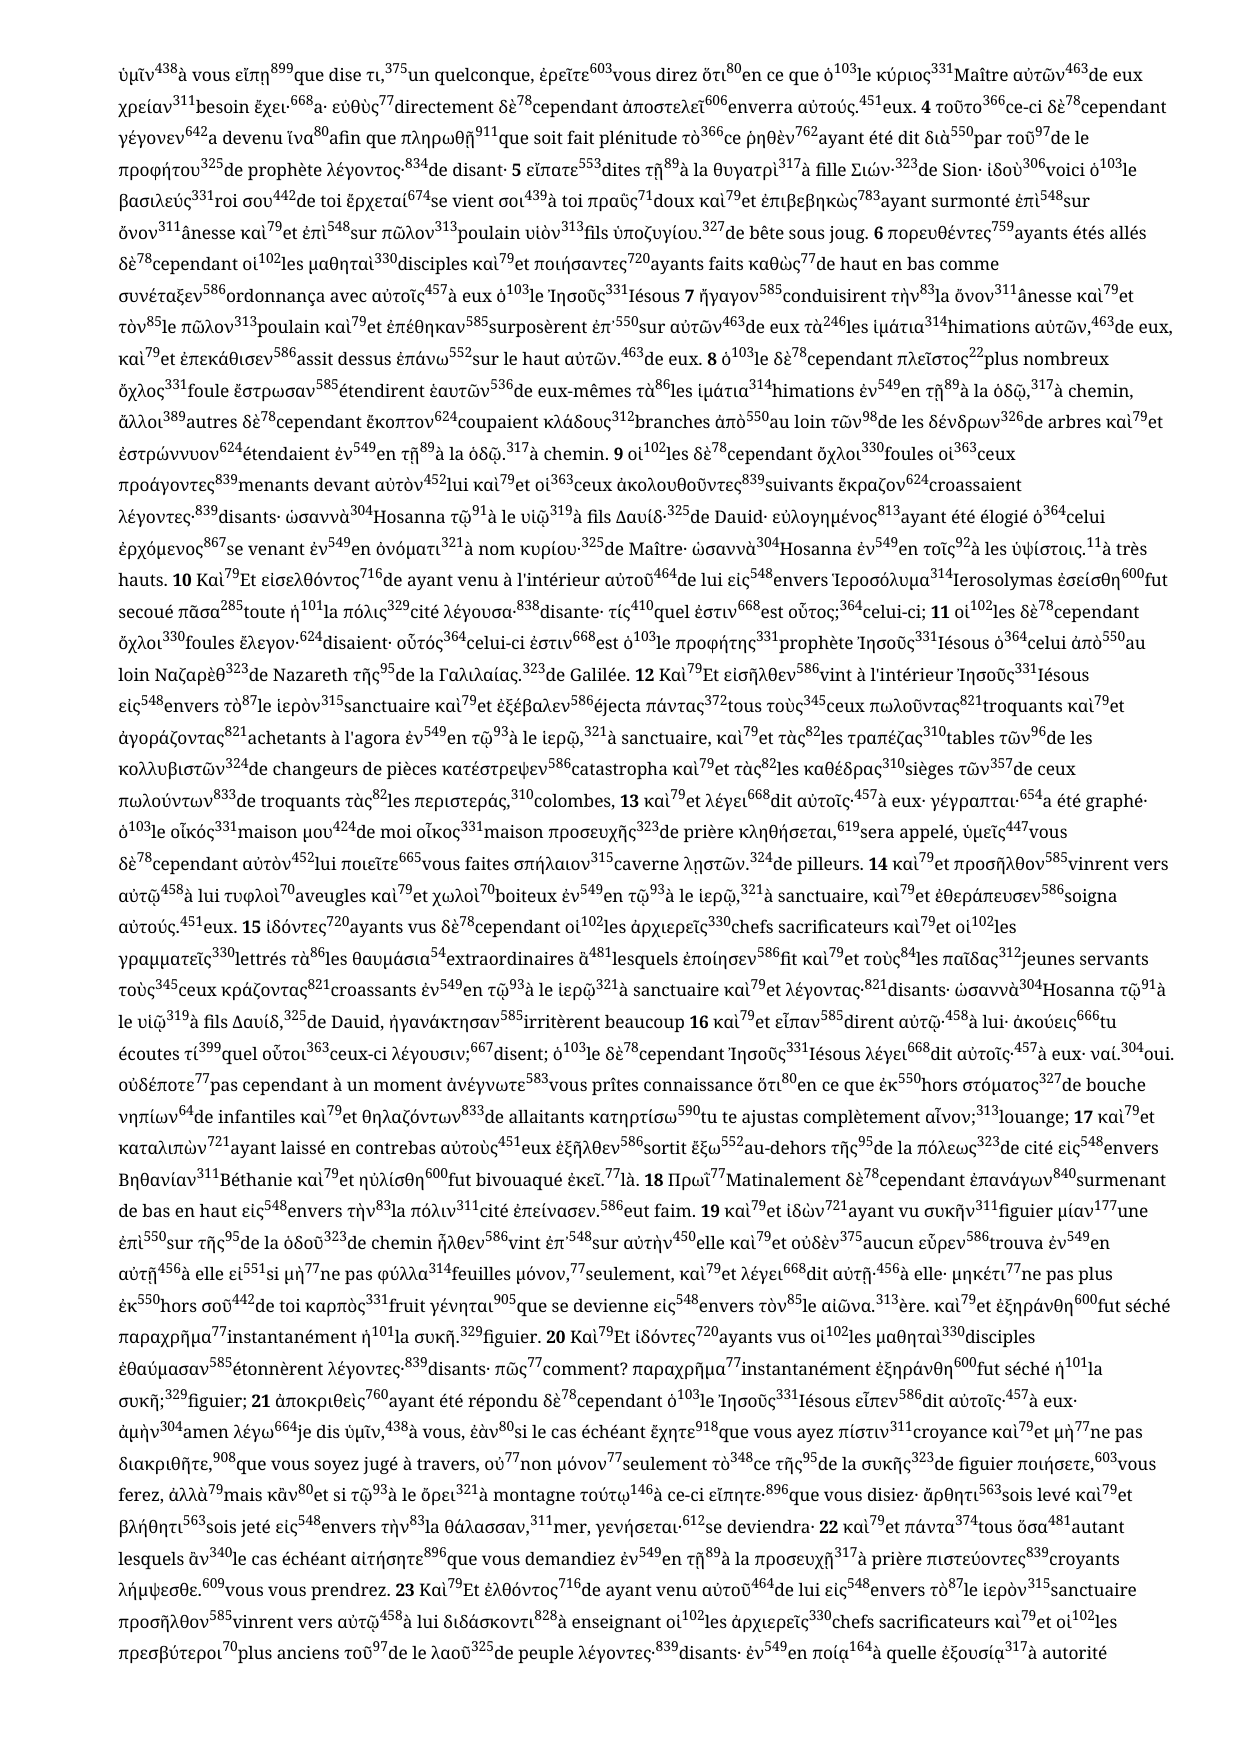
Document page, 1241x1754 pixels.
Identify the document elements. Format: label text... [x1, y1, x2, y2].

text 1 Καὶ79Et ὅτε80lorsque ἤγγισαν585approchèrent εἰς548envers Ἱεροσόλυμα314Ierosolymas καὶ79et ἦλθον585vinrent εἰς548envers Βηθφαγὴ311Bethphagé πρὸς548vers τὸ87le ὄρος315montagne τῶν94de les ἐλαιῶν,322de oliviers, τότε77alors Ἰησοῦς331Iésous ἀπέστειλεν586envoya δύο178deux μαθητὰς312disciples 2 λέγων840disant αὐτοῖς·457à eux· πορεύεσθε573que vous vous allez εἰς548envers τὴν83la κώμην311village τὴν344celle κατέναντι552en contre face ὑμῶν,441de vous, καὶ79et εὐθέως77directement εὑρήσετε603vous trouverez ὄνον311ânesse δεδεμένην794ayante étée attachée de lien καὶ79et πῶλον313poulain μετ᾽550avec αὐτῆς·462de elle· λύσαντες720ayants déliés ἀγάγετέ553conduisez μοι.420à moi. 3 καὶ79et ἐάν80si le cas échéant τις390un quelconque ὑμῖν438à vous εἴπῃ899que dise τι,375un quelconque, ἐρεῖτε603vous direz ὅτι80en ce que ὁ103le κύριος331Maître αὐτῶν463de eux χρείαν311besoin ἔχει·668a· εὐθὺς77directement δὲ78cependant ἀποστελεῖ606enverra αὐτούς.451eux. 4 τοῦτο366ce-ci δὲ78cependant γέγονεν642a devenu ἵνα80afin que πληρωθῇ911que soit fait plénitude τὸ366ce ῥηθὲν762ayant été dit διὰ550par τοῦ97de le προφήτου325de prophète λέγοντος·834de disant· 5 εἴπατε553dites τῇ89à la θυγατρὶ317à fille Σιών·323de Sion· ἰδοὺ306voici ὁ103le βασιλεύς331roi σου442de toi ἔρχεταί674se vient σοι439à toi πραῢς71doux καὶ79et ἐπιβεβηκὼς783ayant surmonté ἐπὶ548sur ὄνον311ânesse καὶ79et ἐπὶ548sur πῶλον313poulain υἱὸν313fils ὑποζυγίου.327de bête sous joug. 6 πορευθέντες759ayants étés allés δὲ78cependant οἱ102les μαθηταὶ330disciples καὶ79et ποιήσαντες720ayants faits καθὼς77de haut en bas comme συνέταξεν586ordonnança avec αὐτοῖς457à eux ὁ103le Ἰησοῦς331Iésous 7 ἤγαγον585conduisirent τὴν83la ὄνον311ânesse καὶ79et τὸν85le πῶλον313poulain καὶ79et ἐπέθηκαν585surposèrent ἐπ᾽550sur αὐτῶν463de eux τὰ246les ἱμάτια314himations αὐτῶν,463de eux, καὶ79et ἐπεκάθισεν586assit dessus ἐπάνω552sur le haut αὐτῶν.463de eux. 8 ὁ103le δὲ78cependant πλεῖστος22plus nombreux ὄχλος331foule ἔστρωσαν585étendirent ἑαυτῶν536de eux-mêmes τὰ86les ἱμάτια314himations ἐν549en τῇ89à la ὁδῷ,317à chemin, ἄλλοι389autres δὲ78cependant ἔκοπτον624coupaient κλάδους312branches ἀπὸ550au loin τῶν98de les δένδρων326de arbres καὶ79et ἐστρώννυον624étendaient ἐν549en τῇ89à la ὁδῷ.317à chemin. 9 οἱ102les δὲ78cependant ὄχλοι330foules οἱ363ceux προάγοντες839menants devant αὐτὸν452lui καὶ79et οἱ363ceux ἀκολουθοῦντες839suivants ἔκραζον624croassaient λέγοντες·839disants· ὡσαννὰ304Hosanna τῷ91à le υἱῷ319à fils Δαυίδ·325de Dauid· εὐλογημένος813ayant été élogié ὁ364celui ἐρχόμενος867se venant ἐν549en ὀνόματι321à nom κυρίου·325de Maître· ὡσαννὰ304Hosanna ἐν549en τοῖς92à les ὑψίστοις.11à très hauts. 10 Καὶ79Et εἰσελθόντος716de ayant venu à l'intérieur αὐτοῦ464de lui εἰς548envers Ἱεροσόλυμα314Ierosolymas ἐσείσθη600fut secoué πᾶσα285toute ἡ101la πόλις329cité λέγουσα·838disante· τίς410quel ἐστιν668est οὗτος;364celui-ci; 11 οἱ102les δὲ78cependant ὄχλοι330foules ἔλεγον·624disaient· οὗτός364celui-ci ἐστιν668est ὁ103le προφήτης331prophète Ἰησοῦς331Iésous ὁ364celui ἀπὸ550au loin Ναζαρὲθ323de Nazareth τῆς95de la Γαλιλαίας.323de Galilée. 12 Καὶ79Et εἰσῆλθεν586vint à l'intérieur Ἰησοῦς331Iésous εἰς548envers τὸ87le ἱερὸν315sanctuaire καὶ79et ἐξέβαλεν586éjecta πάντας372tous τοὺς345ceux πωλοῦντας821troquants καὶ79et ἀγοράζοντας821achetants à l'agora ἐν549en τῷ93à le ἱερῷ,321à sanctuaire, καὶ79et τὰς82les τραπέζας310tables τῶν96de les κολλυβιστῶν324de changeurs de pièces κατέστρεψεν586catastropha καὶ79et τὰς82les καθέδρας310sièges τῶν357de ceux πωλούντων833de troquants τὰς82les περιστεράς,310colombes, 13 καὶ79et λέγει668dit αὐτοῖς·457à eux· γέγραπται·654a été graphé· ὁ103le οἶκός331maison μου424de moi οἶκος331maison προσευχῆς323de prière κληθήσεται,619sera appelé, ὑμεῖς447vous δὲ78cependant αὐτὸν452lui ποιεῖτε665vous faites σπήλαιον315caverne λῃστῶν.324de pilleurs. 14 καὶ79et προσῆλθον585vinrent vers αὐτῷ458à lui τυφλοὶ70aveugles καὶ79et χωλοὶ70boiteux ἐν549en τῷ93à le ἱερῷ,321à sanctuaire, καὶ79et ἐθεράπευσεν586soigna αὐτούς.451eux. 15 ἰδόντες720ayants vus δὲ78cependant οἱ102les ἀρχιερεῖς330chefs sacrificateurs καὶ79et οἱ102les γραμματεῖς330lettrés τὰ86les θαυμάσια54extraordinaires ἃ481lesquels ἐποίησεν586fit καὶ79et τοὺς84les παῖδας312jeunes servants τοὺς345ceux κράζοντας821croassants ἐν549en τῷ93à le ἱερῷ321à sanctuaire καὶ79et λέγοντας·821disants· ὡσαννὰ304Hosanna τῷ91à le υἱῷ319à fils Δαυίδ,325de Dauid, ἠγανάκτησαν585irritèrent beaucoup 16 καὶ79et εἶπαν585dirent αὐτῷ·458à lui· ἀκούεις666tu écoutes τί399quel οὗτοι363ceux-ci λέγουσιν;667disent; ὁ103le δὲ78cependant Ἰησοῦς331Iésous λέγει668dit αὐτοῖς·457à eux· ναί.304oui. οὐδέποτε77pas cependant à un moment ἀνέγνωτε583vous prîtes connaissance ὅτι80en ce que ἐκ550hors στόματος327de bouche νηπίων64de infantiles καὶ79et θηλαζόντων833de allaitants κατηρτίσω590tu te ajustas complètement αἶνον;313louange; 17 καὶ79et καταλιπὼν721ayant laissé en contrebas αὐτοὺς451eux ἐξῆλθεν586sortit ἔξω552au-dehors τῆς95de la πόλεως323de cité εἰς548envers Βηθανίαν311Béthanie καὶ79et ηὐλίσθη600fut bivouaqué ἐκεῖ.77là. 18 Πρωῒ77Matinalement δὲ78cependant ἐπανάγων840surmenant de bas en haut εἰς548envers τὴν83la πόλιν311cité ἐπείνασεν.586eut faim. 19 καὶ79et ἰδὼν721ayant vu συκῆν311figuier μίαν177une ἐπὶ550sur τῆς95de la ὁδοῦ323de chemin ἦλθεν586vint ἐπ᾽548sur αὐτὴν450elle καὶ79et οὐδὲν375aucun εὗρεν586trouva ἐν549en αὐτῇ456à elle εἰ551si μὴ77ne pas φύλλα314feuilles μόνον,77seulement, καὶ79et λέγει668dit αὐτῇ·456à elle· μηκέτι77ne pas plus ἐκ550hors σοῦ442de toi καρπὸς331fruit γένηται905que se devienne εἰς548envers τὸν85le αἰῶνα.313ère. καὶ79et ἐξηράνθη600fut séché παραχρῆμα77instantanément ἡ101la συκῆ.329figuier. 20 Καὶ79Et ἰδόντες720ayants vus οἱ102les μαθηταὶ330disciples ἐθαύμασαν585étonnèrent λέγοντες·839disants· πῶς77comment? παραχρῆμα77instantanément ἐξηράνθη600fut séché ἡ101la συκῆ;329figuier; 21 ἀποκριθεὶς760ayant été répondu δὲ78cependant ὁ103le Ἰησοῦς331Iésous εἶπεν586dit αὐτοῖς·457à eux· ἀμὴν304amen λέγω664je dis ὑμῖν,438à vous, ἐὰν80si le cas échéant ἔχητε918que vous ayez πίστιν311croyance καὶ79et μὴ77ne pas διακριθῆτε,908que vous soyez jugé à travers, οὐ77non μόνον77seulement τὸ348ce τῆς95de la συκῆς323de figuier ποιήσετε,603vous ferez, ἀλλὰ79mais κἂν80et si τῷ93à le ὄρει321à montagne τούτῳ146à ce-ci εἴπητε·896que vous disiez· ἄρθητι563sois levé καὶ79et βλήθητι563sois jeté εἰς548envers τὴν83la θάλασσαν,311mer, γενήσεται·612se deviendra· 22 καὶ79et πάντα374tous ὅσα481autant lesquels ἂν340le cas échéant αἰτήσητε896que vous demandiez ἐν549en τῇ89à la προσευχῇ317à prière πιστεύοντες839croyants λήμψεσθε.609vous vous prendrez. 23 Καὶ79Et ἐλθόντος716de ayant venu αὐτοῦ464de lui εἰς548envers τὸ87le ἱερὸν315sanctuaire προσῆλθον585vinrent vers αὐτῷ458à lui διδάσκοντι828à enseignant οἱ102les ἀρχιερεῖς330chefs sacrificateurs καὶ79et οἱ102les πρεσβύτεροι70plus anciens τοῦ97de le λαοῦ325de peuple λέγοντες·839disants· ἐν549en ποίᾳ164à quelle ἐξουσίᾳ317à autorité ταῦτα347ces-ci ποιεῖς;666tu fais; καὶ79et τίς410quel σοι439à toi ἔδωκεν586donna τὴν83la ἐξουσίαν311autorité ταύτην;136celle-ci; 24 ἀποκριθεὶς760ayant été répondu δὲ78cependant ὁ103le Ἰησοῦς331Iésous εἶπεν586dit αὐτοῖς·457à eux· ἐρωτήσω602j'interrogerai ὑμᾶς436vous κἀγὼ431et moi λόγον313discours ἕνα,179un, ὃν480lequel ἐὰν80si le cas échéant εἴπητέ896que vous disiez μοι420à moi κἀγὼ431et moi ὑμῖν438à vous ἐρῶ602je dirai ἐν549en ποίᾳ164à quelle ἐξουσίᾳ317à autorité ταῦτα347ces-ci ποιῶ·664je fais· 25 τὸ105le βάπτισμα333baptême τὸ366ce Ἰωάννου325de Ioannes πόθεν77d'où? ἦν;625était; ἐξ550hors οὐρανοῦ325de ciel ἢ79ou ἐξ550hors ἀνθρώπων;324de êtres humains; οἱ468ceux δὲ78cependant διελογίζοντο630se calculaient au-travers ἐν549en ἑαυτοῖς532à eux-mêmes λέγοντες·839disants· ἐὰν80si le cas échéant εἴπωμεν·894que nous disions· ἐξ550hors οὐρανοῦ,325de ciel, ἐρεῖ606dira ἡμῖν·419à nous· διὰ548par le fait de τί399quel οὖν79donc οὐκ77non ἐπιστεύσατε583vous crûtes αὐτῷ;458à lui; 26 ἐὰν80si le cas échéant δὲ78cependant εἴπωμεν·894que nous disions· ἐξ550hors ἀνθρώπων,324de êtres humains, φοβούμεθα669nous nous effrayons τὸν85le ὄχλον,313foule, πάντες389tous γὰρ79car ὡς80comme προφήτην313prophète ἔχουσιν667ont τὸν85le Ἰωάννην.313Ioannes. 27 καὶ79et ἀποκριθέντες759ayants étés répondus τῷ91à le Ἰησοῦ319à Iésous εἶπαν·585dirent· οὐκ77non οἴδαμεν.637nous avons su. ἔφη625déclarait αὐτοῖς457à eux καὶ77aussi αὐτός·469lui· οὐδὲ77non cependant ἐγὼ431moi λέγω664je dis ὑμῖν438à vous ἐν549en ποίᾳ164à quelle ἐξουσίᾳ317à autorité ταῦτα347ces-ci ποιῶ.664je fais. 28 Τί399Quel δὲ78cependant ὑμῖν438à vous δοκεῖ;668estime; ἄνθρωπος331être humain εἶχεν625avait τέκνα314enfants δύο.180deux. καὶ79et προσελθὼν721ayant venu vers τῷ93à le πρώτῳ61à premier εἶπεν·586dit· τέκνον,339enfant, ὕπαγε570dirige en arrière σήμερον77aujourd'hui ἐργάζου574te mets au travail ἐν549en τῷ91à le ἀμπελῶνι.319à vignoble. 29 ὁ469celui δὲ78cependant ἀποκριθεὶς760ayant été répondu εἶπεν·586dit· οὐ77non θέλω,664je veux, ὕστερον77postérieurement δὲ78cependant μεταμεληθεὶς760ayant été repenti ἀπῆλθεν.586éloigna. 30 προσελθὼν721ayant venu vers δὲ78cependant τῷ91à le ἑτέρῳ378à autre-différent εἶπεν586dit ὡσαύτως.77de même. ὁ469celui δὲ78cependant ἀποκριθεὶς760ayant été répondu εἶπεν·586dit· ἐγώ,431moi, κύριε,337Maître, καὶ79et οὐκ77non ἀπῆλθεν.586éloigna. 31 τίς410quel ἐκ550hors τῶν96de les δύο64de deux ἐποίησεν586fit τὸ87le θέλημα315volonté τοῦ97de le πατρός;325de père; λέγουσιν·667disent· ὁ103le πρῶτος.71premier. λέγει668dit αὐτοῖς457à eux ὁ103le Ἰησοῦς·331Iésous· ἀμὴν304amen λέγω664je dis ὑμῖν438à vous ὅτι80en ce que οἱ102les τελῶναι330collecteurs de taxes καὶ79et αἱ100les πόρναι328pornées προάγουσιν667mènent devant ὑμᾶς436vous εἰς548envers τὴν83la βασιλείαν311royauté τοῦ97de le θεοῦ.325de Dieu. 32 ἦλθεν586vint γὰρ79car Ἰωάννης331Ioannes πρὸς548vers ὑμᾶς436vous ἐν549en ὁδῷ317à chemin δικαιοσύνης,323de justice, καὶ79et οὐκ77non ἐπιστεύσατε583vous crûtes αὐτῷ,458à lui, οἱ102les δὲ78cependant τελῶναι330collecteurs de taxes καὶ79et αἱ100les πόρναι328pornées ἐπίστευσαν585crurent αὐτῷ·458à lui· ὑμεῖς447vous δὲ78cependant ἰδόντες720ayants vus οὐδὲ77non cependant μετεμελήθητε597vous fûtes repenti ὕστερον77postérieurement τοῦ360de ce πιστεῦσαι681croire αὐτῷ.458à lui. 33 Ἄλλην113Autre παραβολὴν311parabole ἀκούσατε.553écoutez. ἄνθρωπος331être humain ἦν625était οἰκοδεσπότης331despote de maison ὅστις498lequel un quelconque ἐφύτευσεν586planta ἀμπελῶνα313vignoble καὶ79et φραγμὸν313clôture αὐτῷ458à lui περιέθηκεν586posa autour καὶ79et ὤρυξεν586creusa ἐν549en αὐτῷ458à lui ληνὸν311pressoir καὶ79et ᾠκοδόμησεν586édifia en maison πύργον313tour καὶ79et ἐξέδετο592se donna dehors αὐτὸν452lui γεωργοῖς318à cultivateurs καὶ79et ἀπεδήμησεν.586déménagea loin. 34 ὅτε80lorsque δὲ78cependant ἤγγισεν586approcha ὁ103le καιρὸς331moment τῶν96de les καρπῶν,324de fruits, ἀπέστειλεν586envoya τοὺς84les δούλους312mâles esclaves αὐτοῦ464de lui πρὸς548vers τοὺς84les γεωργοὺς312cultivateurs λαβεῖν681prendre τοὺς84les καρποὺς312fruits αὐτοῦ.464de lui. 35 καὶ79et λαβόντες720ayants pris οἱ102les γεωργοὶ330cultivateurs τοὺς84les δούλους312mâles esclaves αὐτοῦ464de lui ὃν480lequel μὲν79certes ἔδειραν,585pelèrent, ὃν480lequel δὲ78cependant ἀπέκτειναν,585tuèrent catégoriquement, ὃν480lequel δὲ78cependant ἐλιθοβόλησαν.585jetèrent des pierres. 36 πάλιν77de nouveau ἀπέστειλεν586envoya ἄλλους114autres δούλους312mâles esclaves πλείονας3plus nombreusement τῶν96de les πρώτων,64de premiers, καὶ79et ἐποίησαν585firent αὐτοῖς457à eux ὡσαύτως.77de même. 37 ὕστερον77postérieurement δὲ78cependant ἀπέστειλεν586envoya πρὸς548vers αὐτοὺς451eux τὸν85le υἱὸν313fils αὐτοῦ464de lui λέγων·840disant· ἐντραπήσονται618seront tourné intérieurement τὸν85le υἱόν313fils μου.424de moi. 38 οἱ102les δὲ78cependant γεωργοὶ330cultivateurs ἰδόντες720ayants vus τὸν85le υἱὸν313fils εἶπον585dirent ἐν549en ἑαυτοῖς·532à eux-mêmes· οὗτός364celui-ci ἐστιν668est ὁ103le κληρονόμος·331héritier· δεῦτε305venez ici ἀποκτείνωμεν894que nous tuions catégoriquement αὐτὸν452lui καὶ79et σχῶμεν894que nous ayons τὴν83la κληρονομίαν311héritage αὐτοῦ,464de lui, 39 καὶ79et λαβόντες720ayants pris αὐτὸν452lui ἐξέβαλον585éjectèrent ἔξω552au-dehors τοῦ97de le ἀμπελῶνος325de vignoble καὶ79et ἀπέκτειναν.585tuèrent catégoriquement. 40 ὅταν80lorsque le cas échéant οὖν79donc ἔλθῃ899que vienne ὁ103le κύριος331Maître τοῦ97de le ἀμπελῶνος,325de vignoble, τί399quel ποιήσει606fera τοῖς90à les γεωργοῖς318à cultivateurs ἐκείνοις;143à ceux-là; 41 λέγουσιν667disent αὐτῷ·458à lui· κακοὺς52malicieux κακῶς77malicieusement ἀπολέσει606dépérira αὐτοὺς451eux καὶ79et τὸν85le ἀμπελῶνα313vignoble ἐκδώσεται612se donnera dehors ἄλλοις120à autres γεωργοῖς,318à cultivateurs, οἵτινες497lesquels des quelconques ἀποδώσουσιν605redonneront αὐτῷ458à lui τοὺς84les καρποὺς312fruits ἐν549en τοῖς90à les καιροῖς318à moments αὐτῶν.463de eux. 42 Λέγει668Dit αὐτοῖς457à eux ὁ103le Ἰησοῦς·331Iésous· οὐδέποτε77pas cependant à un moment ἀνέγνωτε583vous prîtes connaissance ἐν549en ταῖς88à les γραφαῖς·316à graphes· λίθον313pierre ὃν480lequel ἀπεδοκίμασαν585éprouvèrent en rejet οἱ363ceux οἰκοδομοῦντες,839édifiants en maison, οὗτος364celui-ci ἐγενήθη600fut devenu εἰς548envers κεφαλὴν311tête γωνίας·323de coin· παρὰ550à côté κυρίου325de Maître ἐγένετο592se devint αὕτη362celle-ci καὶ79et ἔστιν668est θαυμαστὴ45extraordinaire ἐν549en ὀφθαλμοῖς318à yeux ἡμῶν;423de nous; 43 διὰ548par le fait de τοῦτο348ce-ci λέγω664je dis ὑμῖν438à vous ὅτι80en ce que ἀρθήσεται619sera levé ἀφ᾽550au loin ὑμῶν441de vous ἡ101la βασιλεία329royauté τοῦ97de le θεοῦ325de Dieu καὶ79et δοθήσεται619sera donné ἔθνει321à ethnie ποιοῦντι830à faisant τοὺς84les καρποὺς312fruits αὐτῆς.462de elle. [933[ 44 καὶ79et ὁ364celui πεσὼν721ayant tombé ἐπὶ548sur τὸν85le λίθον313pierre τοῦτον138celui-ci συνθλασθήσεται·619sera écrasé ensemble· ἐφ᾽548sur ὃν480lequel δ᾽78cependant ἂν340le cas échéant πέσῃ899que tombe λικμήσει606vannera αὐτόν.]452lui.] 45 Καὶ79Et ἀκούσαντες720ayants écoutés οἱ102les ἀρχιερεῖς330chefs sacrificateurs καὶ79et οἱ102les Φαρισαῖοι330Pharisiens τὰς82les παραβολὰς310paraboles αὐτοῦ464de lui ἔγνωσαν585connurent ὅτι80en ce que περὶ550autour αὐτῶν463de eux λέγει·668dit· 46 καὶ79et ζητοῦντες839cherchants αὐτὸν452lui κρατῆσαι681saisir avec force ἐφοβήθησαν599furent effrayé τοὺς84les ὄχλους,312foules, ἐπεὶ80puisque εἰς548envers προφήτην313prophète αὐτὸν452lui εἶχον.624avaient. [118, 59, 1181, 1665]
